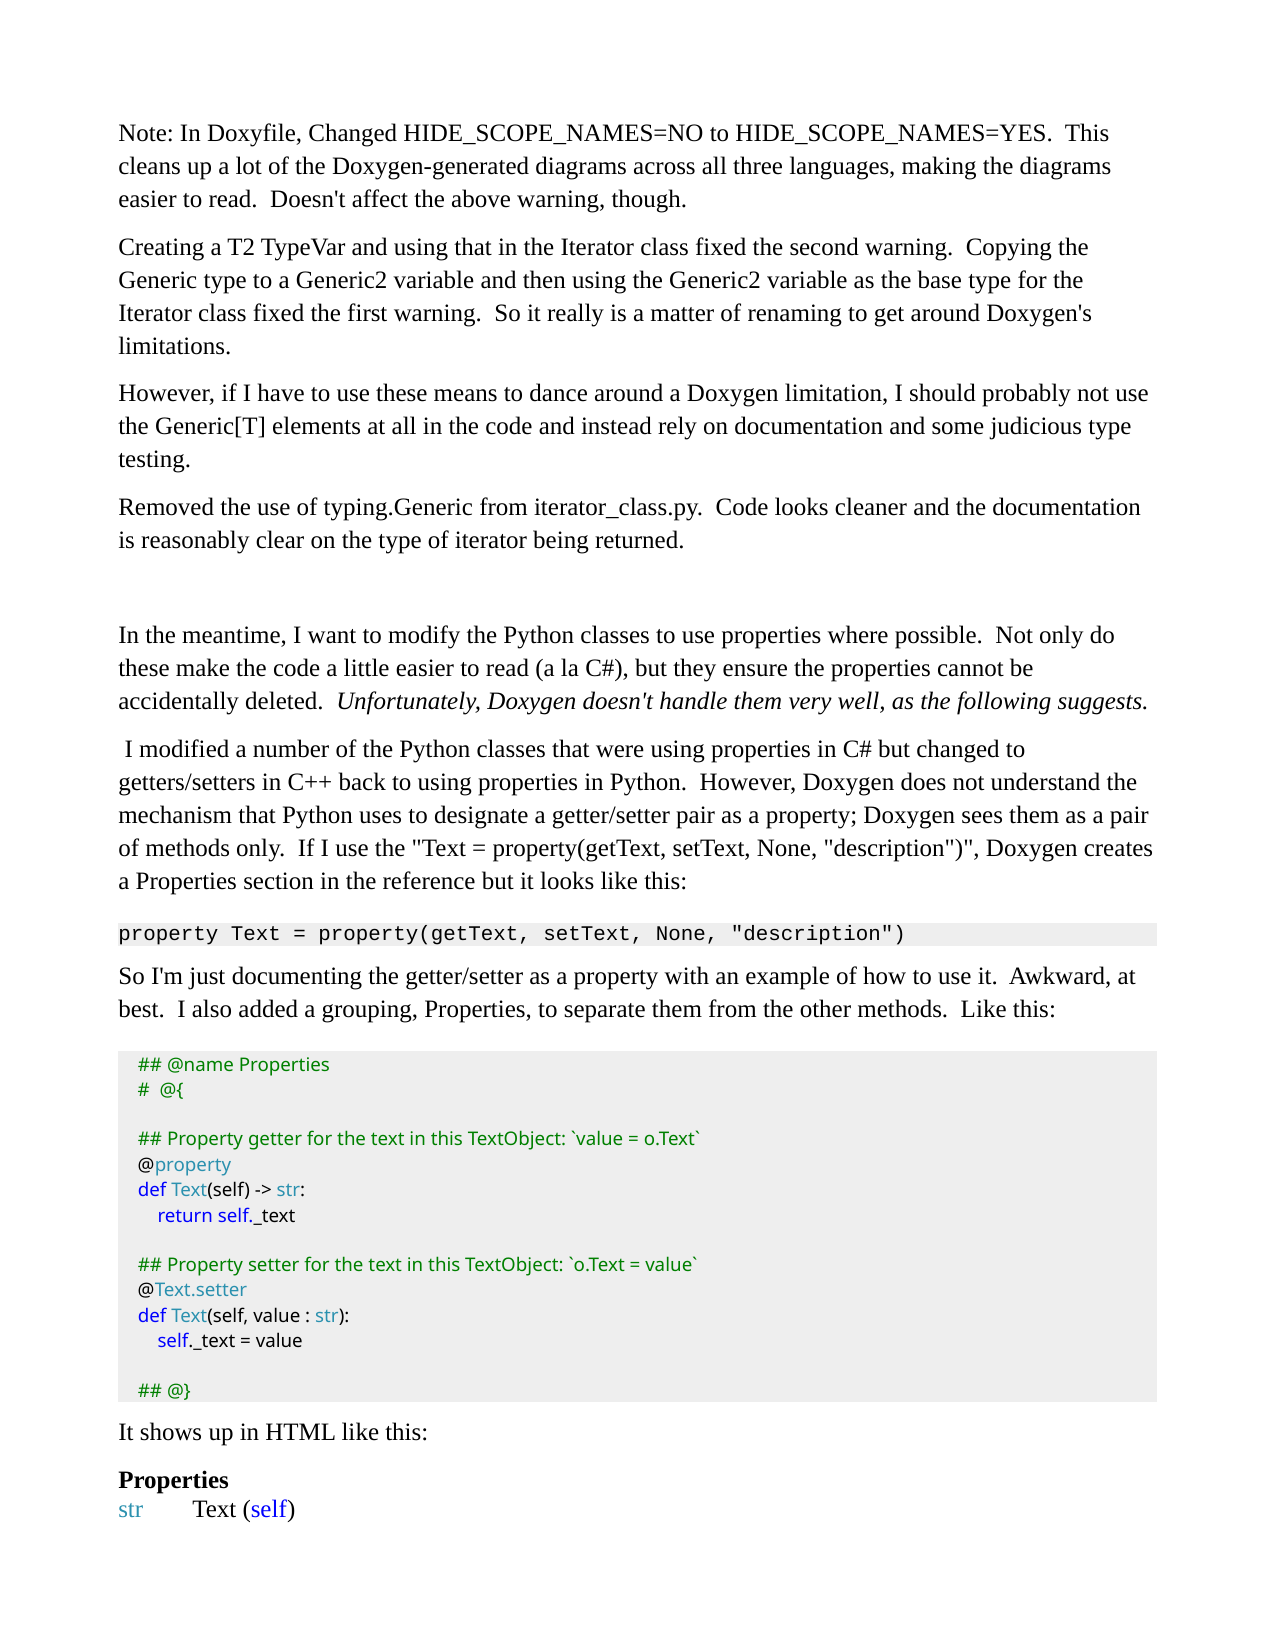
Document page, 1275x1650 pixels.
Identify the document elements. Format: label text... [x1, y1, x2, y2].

text Properties [118, 1465, 1157, 1494]
text ## @} [118, 1377, 1157, 1402]
text self._text = value [118, 1328, 1157, 1353]
text str Text (self) [118, 1494, 1157, 1523]
text So I'm just documenting the getter/setter as a property with an example of how to use it. Awkward, at best. I also added a grouping, Properties, to separate them from the other methods. Like this: [118, 961, 1157, 1023]
text def Text(self, value : str): [118, 1302, 1157, 1328]
text In the meantime, I want to modify the Python classes to use properties where possible. Not only do these make the code a little easier to read (a la C#), but they ensure the properties cannot be accidentally deleted. Unfortunately, Doxygen doesn't handle them very well, as the following suggests. [118, 620, 1157, 715]
text # @{ [118, 1076, 1157, 1102]
text It shows up in HTML like this: [118, 1417, 1157, 1446]
text @Text.setter [118, 1277, 1157, 1302]
text Note: In Doxyfile, Changed HIDE_SCOPE_NAMES=NO to HIDE_SCOPE_NAMES=YES. This cleans up a lot of the Doxygen-generated diagrams across all three languages, making the diagrams easier to read. Doesn't affect the above warning, though. [118, 118, 1157, 213]
text However, if I have to use these means to dance around a Doxygen limitation, I should probably not use the Generic[T] elements at all in the code and instead rely on documentation and some judicious type testing. [118, 378, 1157, 473]
text def Text(self) -> str: [118, 1177, 1157, 1202]
text I modified a number of the Python classes that were using properties in C# but changed to getters/setters in C++ back to using properties in Python. However, Doxygen does not understand the mechanism that Python uses to designate a getter/setter pair as a property; Doxygen sees them as a pair of methods only. If I use the "Text = property(getText, setText, None, "description")", Doxygen creates a Properties section in the reference but it looks like this: [118, 734, 1157, 895]
text Creating a T2 TypeVar and using that in the Iterator class fixed the second warning. Copying the Generic type to a Generic2 variable and then using the Generic2 variable as the base type for the Iterator class fixed the first warning. So it really is a matter of renaming to get around Doxygen's limitations. [118, 232, 1157, 359]
text Removed the use of typing.Generic from iterator_class.py. Code looks cleaner and the documentation is reasonably clear on the type of iterator being returned. [118, 492, 1157, 554]
text ## Property setter for the text in this TextObject: `o.Text = value` [118, 1251, 1157, 1277]
text ## Property getter for the text in this TextObject: `value = o.Text` [118, 1126, 1157, 1151]
text @property [118, 1151, 1157, 1177]
text return self._text [118, 1202, 1157, 1228]
text property Text = property(getText, setText, None, "description") [118, 923, 1157, 946]
text ## @name Properties [118, 1051, 1157, 1076]
